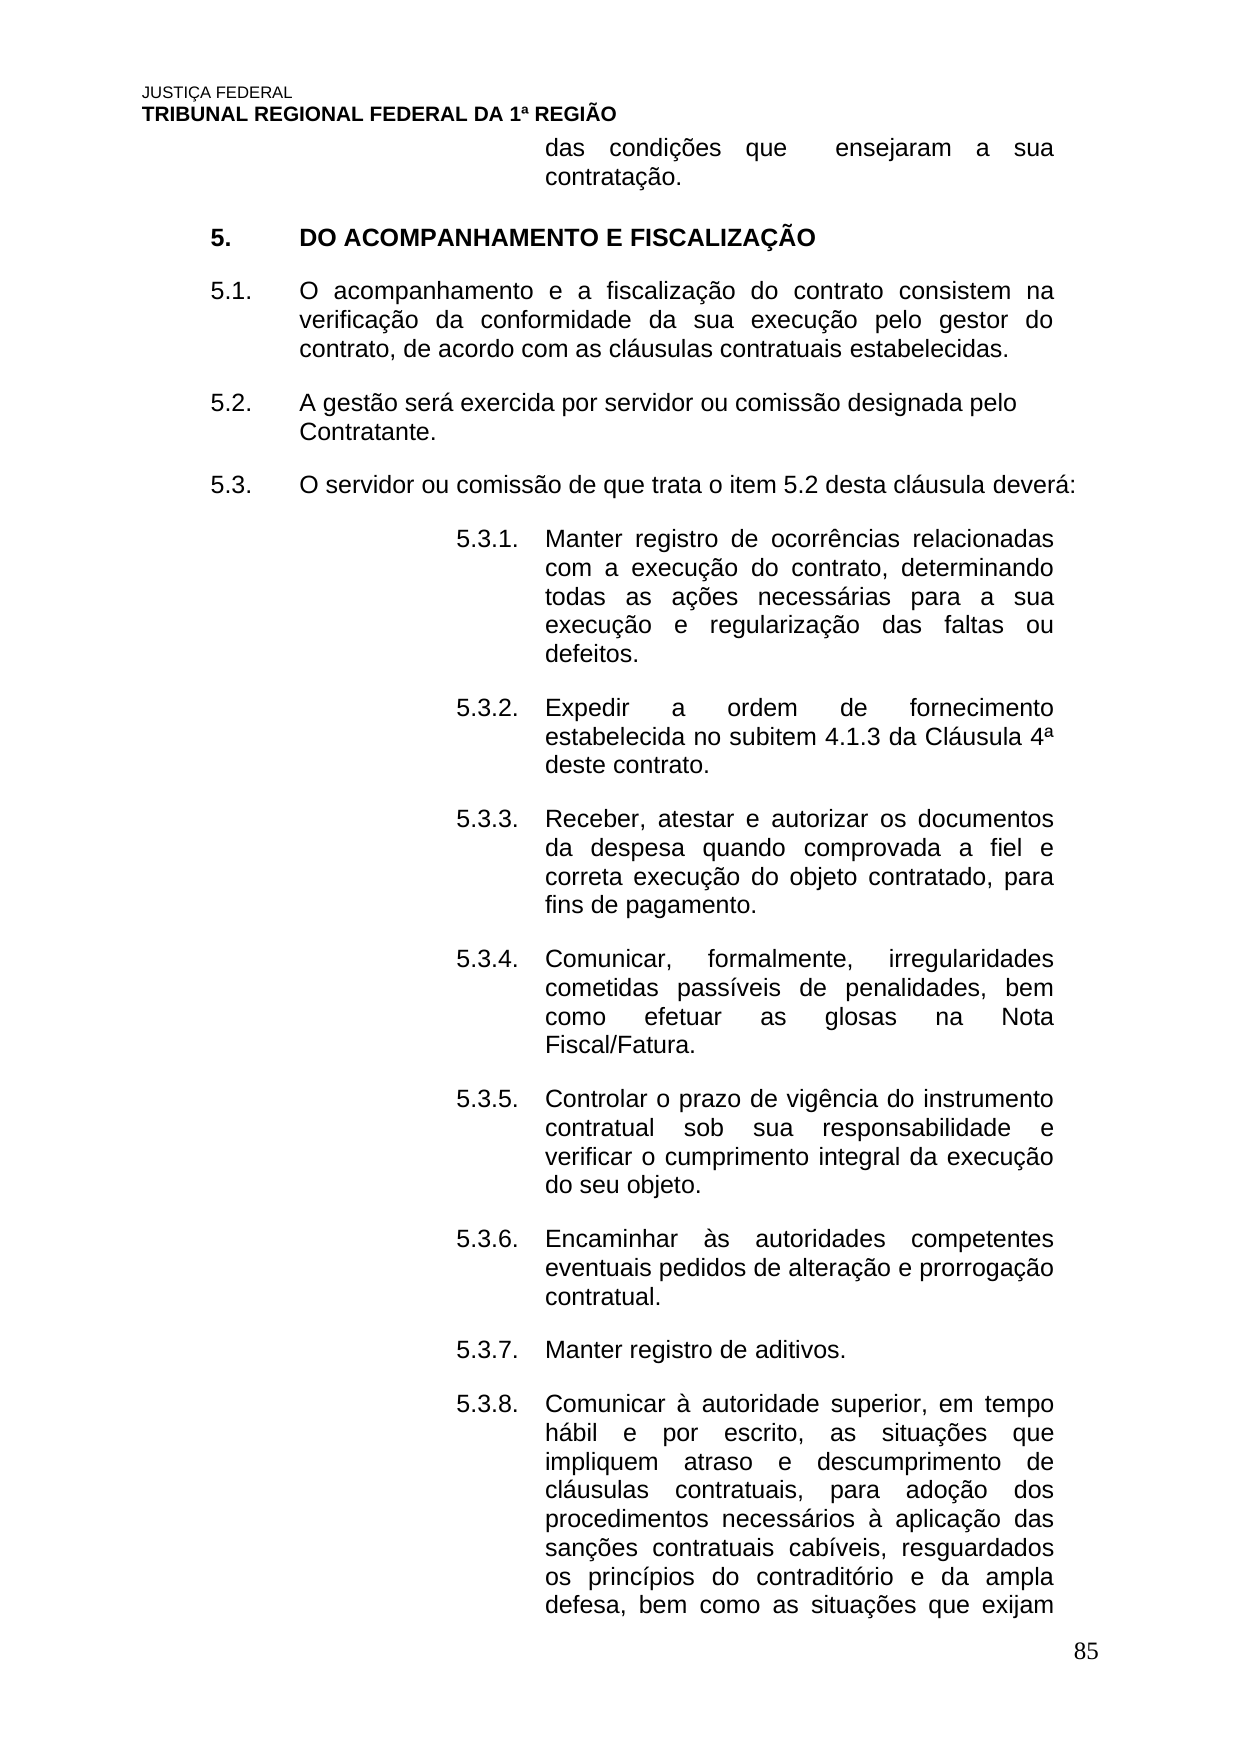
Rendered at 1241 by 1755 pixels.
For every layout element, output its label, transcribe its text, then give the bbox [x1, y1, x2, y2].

list O acompanhamento e a fiscalização do contrato consistem na verificação da conformidade da sua execução pelo gestor do contrato, de acordo com as cláusulas contratuais estabelecidas. [210, 276, 1055, 363]
list das condições que ensejaram a sua contratação. [456, 133, 1055, 190]
list Controlar o prazo de vigência do instrumento contratual sob sua responsabilidade e verificar o cumprimento integral da execução do seu objeto. [456, 1084, 1054, 1199]
list Comunicar, formalmente, irregularidades cometidas passíveis de penalidades, bem como efetuar as glosas na Nota Fiscal/Fatura. [456, 944, 1054, 1059]
list A gestão será exercida por servidor ou comissão designada pelo Contratante. [210, 388, 1098, 445]
list Manter registro de aditivos. [456, 1335, 1098, 1364]
list Expedir a ordem de fornecimento estabelecida no subitem 4.1.3 da Cláusula 4ª deste contrato. [456, 693, 1054, 779]
list Manter registro de ocorrências relacionadas com a execução do contrato, determinando todas as ações necessárias para a sua execução e regularização das faltas ou defeitos. [456, 524, 1055, 668]
subtitle DO ACOMPANHAMENTO E FISCALIZAÇÃO [210, 223, 1098, 251]
list Receber, atestar e autorizar os documentos da despesa quando comprovada a fiel e correta execução do objeto contratado, para fins de pagamento. [456, 804, 1055, 919]
list Comunicar à autoridade superior, em tempo hábil e por escrito, as situações que impliquem atraso e descumprimento de cláusulas contratuais, para adoção dos procedimentos necessários à aplicação das sanções contratuais cabíveis, resguardados os princípios do contraditório e da ampla defesa, bem como as situações que exijam [456, 1389, 1055, 1619]
list O servidor ou comissão de que trata o item 5.2 desta cláusula deverá: [210, 470, 1098, 499]
list Encaminhar às autoridades competentes eventuais pedidos de alteração e prorrogação contratual. [456, 1224, 1055, 1310]
